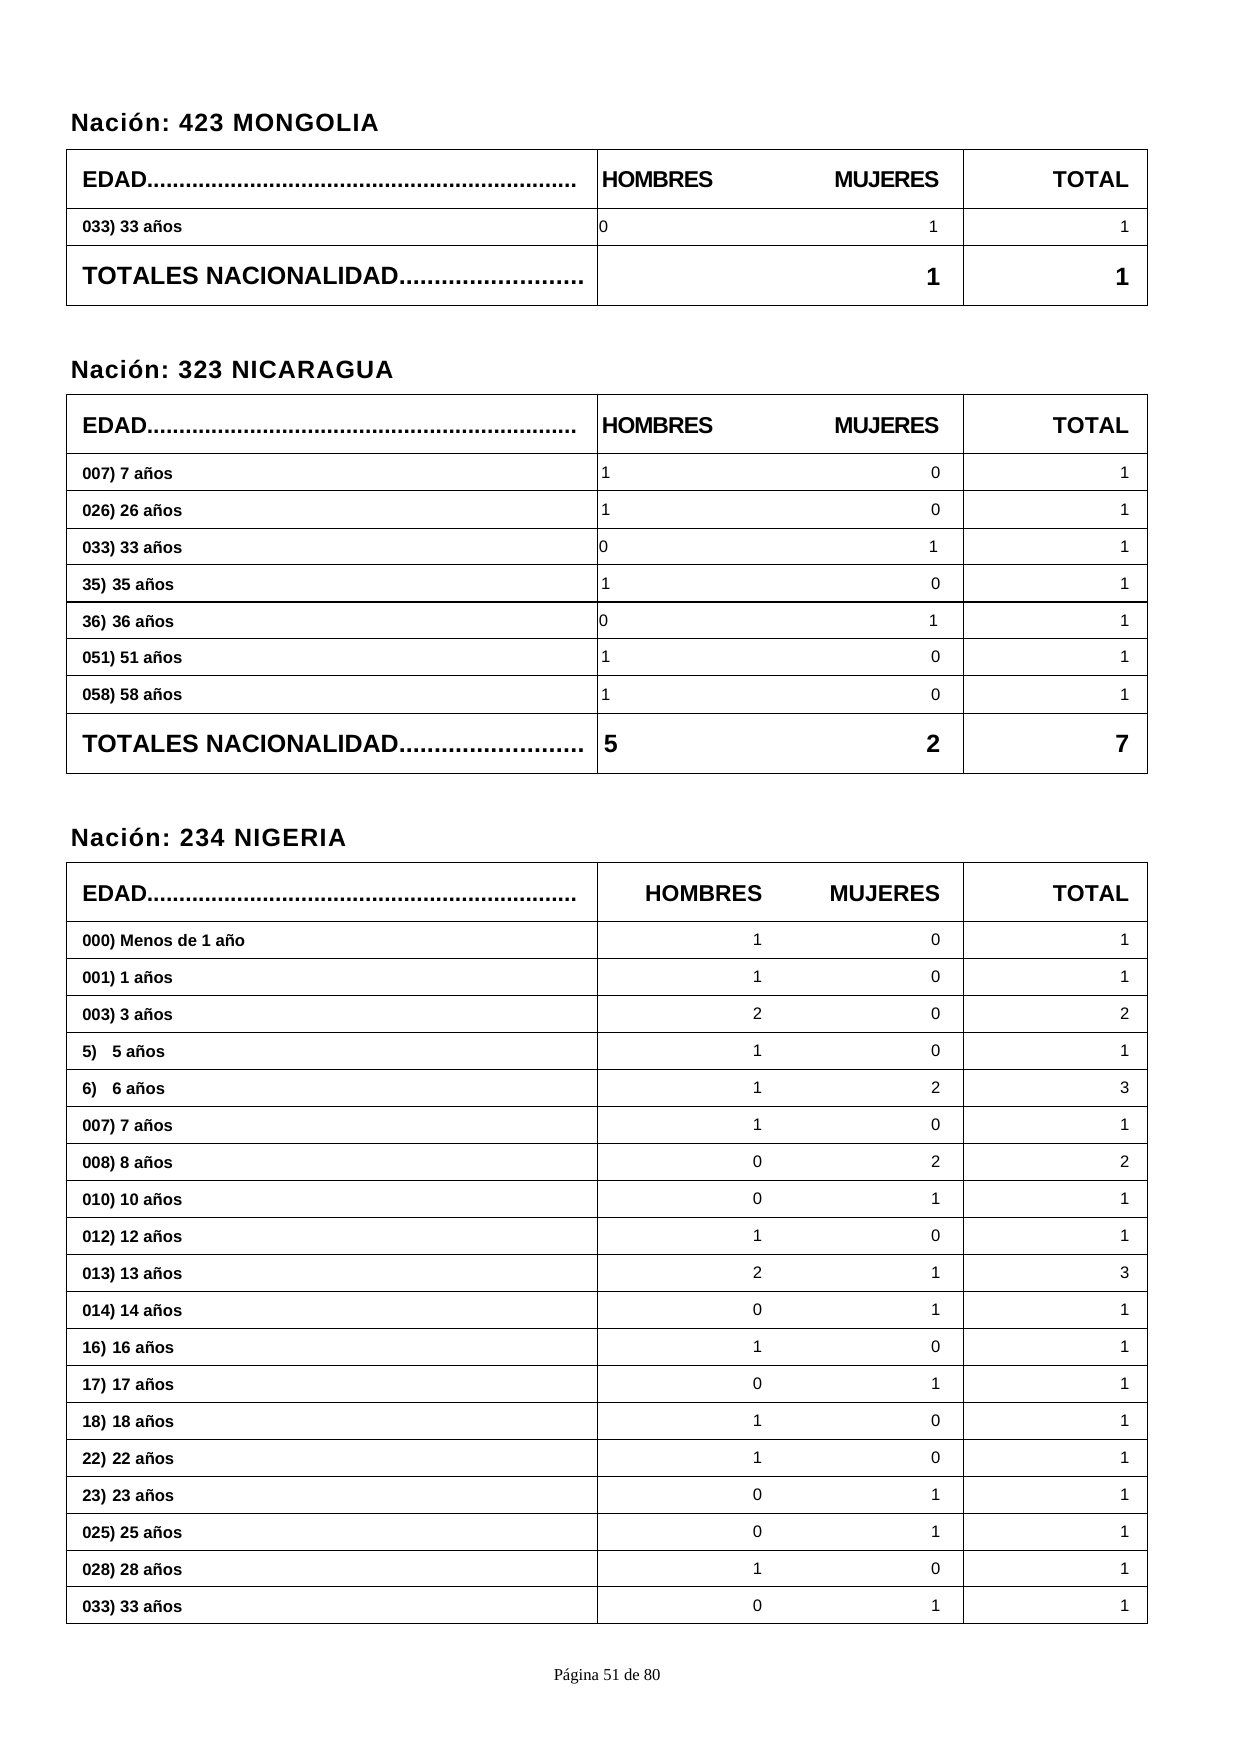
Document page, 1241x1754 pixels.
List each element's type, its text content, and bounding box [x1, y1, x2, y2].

table_cell TOTALES NACIONALIDAD [67, 246, 597, 305]
table_header EDAD [67, 395, 597, 453]
table_cell 033) 33 años [67, 529, 597, 564]
table_cell 1 [964, 603, 1147, 638]
table_cell TOTALES NACIONALIDAD [67, 714, 597, 773]
table_cell 0 1 [598, 603, 963, 638]
table_cell 1 [797, 1514, 963, 1550]
table_cell 014) 14 años [67, 1292, 597, 1328]
table_cell 1 [964, 1366, 1147, 1402]
table_cell 025) 25 años [67, 1514, 597, 1550]
table_cell 1 [964, 922, 1147, 958]
table_cell 2 [598, 1255, 797, 1291]
table_cell 1 [797, 1587, 963, 1623]
table_cell 1 [964, 246, 1147, 305]
table_header EDAD [67, 863, 597, 921]
table_cell 1 [598, 246, 963, 305]
table_cell 012) 12 años [67, 1218, 597, 1254]
table_cell 1 [964, 1181, 1147, 1217]
table_cell 1 [964, 491, 1147, 527]
table_cell 0 1 [598, 209, 963, 244]
table_cell 1 [964, 1107, 1147, 1143]
table_cell 058) 58 años [67, 676, 597, 712]
table_header TOTAL [964, 150, 1147, 207]
table_header TOTAL [964, 863, 1147, 921]
table_cell 051) 51 años [67, 639, 597, 675]
table_cell 1 [598, 1551, 797, 1586]
table_cell 000) Menos de 1 año [67, 922, 597, 958]
table_cell 1 [598, 1403, 797, 1439]
text Nación: 323 NICARAGUA [71, 357, 1151, 383]
table_cell 1 [598, 959, 797, 995]
text Nación: 234 NIGERIA [71, 825, 1151, 851]
table_cell 2 [797, 1144, 963, 1180]
table_cell 1 [797, 1292, 963, 1328]
table_cell 1 [598, 1440, 797, 1476]
table_cell 35 años [67, 565, 597, 601]
table_cell 36 años [67, 603, 597, 638]
table_cell 5 años [67, 1033, 597, 1069]
table_cell 0 [598, 1144, 797, 1180]
table_cell 1 [598, 1107, 797, 1143]
table_cell 028) 28 años [67, 1551, 597, 1586]
table_cell 0 [797, 1551, 963, 1586]
table_cell 7 [964, 714, 1147, 773]
table_cell 1 0 [598, 491, 963, 527]
table_header HOMBRES MUJERES [598, 395, 963, 453]
table_cell 1 [964, 454, 1147, 490]
table_cell 033) 33 años [67, 1587, 597, 1623]
table_cell 0 [797, 996, 963, 1032]
table_cell 17 años [67, 1366, 597, 1402]
table_cell 1 [964, 1292, 1147, 1328]
table_cell 3 [964, 1070, 1147, 1106]
table_cell 2 [598, 996, 797, 1032]
text Nación: 423 MONGOLIA [71, 110, 1151, 136]
table_cell 1 [598, 1033, 797, 1069]
table_cell 1 [797, 1181, 963, 1217]
table_cell 0 [598, 1587, 797, 1623]
table_cell 007) 7 años [67, 1107, 597, 1143]
table_cell 1 0 [598, 565, 963, 601]
table_cell 010) 10 años [67, 1181, 597, 1217]
table_cell 1 [964, 529, 1147, 564]
table_cell 3 [964, 1255, 1147, 1291]
table_header HOMBRES MUJERES [598, 150, 963, 207]
table_cell 18 años [67, 1403, 597, 1439]
table_cell 1 0 [598, 676, 963, 712]
table_cell 0 [797, 1218, 963, 1254]
table_cell 1 [964, 209, 1147, 244]
table_cell 0 [598, 1181, 797, 1217]
table_cell 0 [598, 1477, 797, 1513]
table_header MUJERES [797, 863, 963, 921]
table_cell 008) 8 años [67, 1144, 597, 1180]
table_cell 1 [964, 1218, 1147, 1254]
table_cell 1 [964, 1587, 1147, 1623]
table_cell 1 [964, 639, 1147, 675]
table_cell 1 [964, 959, 1147, 995]
table_cell 0 [797, 1107, 963, 1143]
table_cell 1 [797, 1366, 963, 1402]
table_cell 2 [964, 1144, 1147, 1180]
table_cell 013) 13 años [67, 1255, 597, 1291]
table_cell 0 [797, 1329, 963, 1365]
table_cell 0 [797, 922, 963, 958]
table_cell 23 años [67, 1477, 597, 1513]
table_cell 1 [964, 1033, 1147, 1069]
table_cell 001) 1 años [67, 959, 597, 995]
table_cell 1 [598, 1070, 797, 1106]
table_cell 1 [964, 1329, 1147, 1365]
table_cell 22 años [67, 1440, 597, 1476]
table_cell 1 [964, 1403, 1147, 1439]
table_cell 5 2 [598, 714, 963, 773]
table_cell 0 [598, 1514, 797, 1550]
table_cell 16 años [67, 1329, 597, 1365]
table_cell 2 [797, 1070, 963, 1106]
table_cell 0 1 [598, 529, 963, 564]
table_cell 0 [797, 1403, 963, 1439]
table_cell 007) 7 años [67, 454, 597, 490]
table_cell 1 0 [598, 639, 963, 675]
table_cell 6 años [67, 1070, 597, 1106]
table_cell 1 [964, 1514, 1147, 1550]
table_cell 0 [598, 1292, 797, 1328]
table_header HOMBRES [598, 863, 797, 921]
table_cell 1 [598, 1329, 797, 1365]
table_cell 1 [964, 1440, 1147, 1476]
table_cell 1 [797, 1477, 963, 1513]
table_cell 1 [964, 676, 1147, 712]
table_cell 1 [964, 1551, 1147, 1586]
table_cell 026) 26 años [67, 491, 597, 527]
table_cell 0 [797, 1440, 963, 1476]
table_header EDAD [67, 150, 597, 207]
table_header TOTAL [964, 395, 1147, 453]
table_cell 0 [598, 1366, 797, 1402]
table_cell 2 [964, 996, 1147, 1032]
table_cell 1 0 [598, 454, 963, 490]
text Página 51 de 80 [63, 1666, 1151, 1684]
table_cell 1 [598, 1218, 797, 1254]
table_cell 033) 33 años [67, 209, 597, 244]
table_cell 0 [797, 1033, 963, 1069]
table_cell 1 [797, 1255, 963, 1291]
table_cell 1 [964, 1477, 1147, 1513]
table_cell 1 [964, 565, 1147, 601]
table_cell 003) 3 años [67, 996, 597, 1032]
table_cell 1 [598, 922, 797, 958]
table_cell 0 [797, 959, 963, 995]
